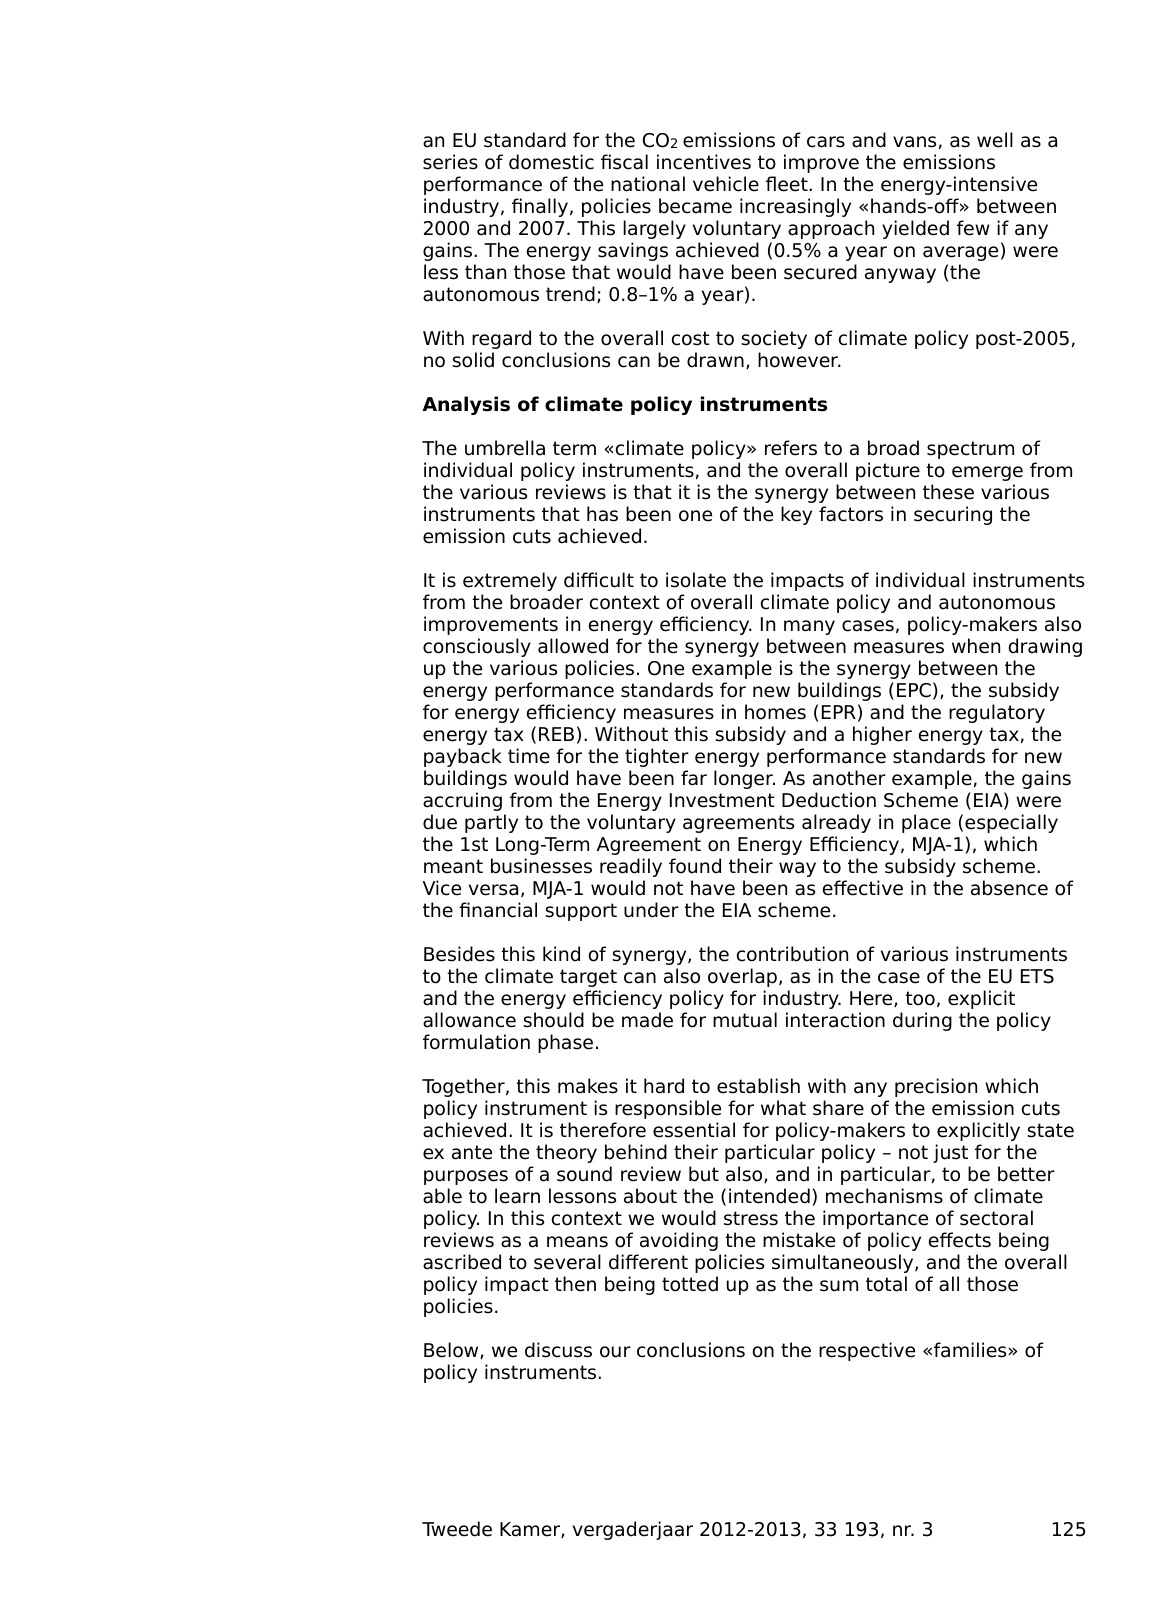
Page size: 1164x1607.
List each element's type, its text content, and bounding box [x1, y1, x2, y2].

text The umbrella term «climate policy» refers to a broad spectrum of individual policy instruments, and the overall picture to emerge from the various reviews is that it is the synergy between these various instruments that has been one of the key factors in securing the emission cuts achieved. [422, 438, 1087, 548]
text Together, this makes it hard to establish with any precision which policy instrument is responsible for what share of the emission cuts achieved. It is therefore essential for policy-makers to explicitly state ex ante the theory behind their particular policy – not just for the purposes of a sound review but also, and in particular, to be better able to learn lessons about the (intended) mechanisms of climate policy. In this context we would stress the importance of sectoral reviews as a means of avoiding the mistake of policy effects being ascribed to several different policies simultaneously, and the overall policy impact then being totted up as the sum total of all those policies. [422, 1076, 1087, 1318]
text It is extremely difficult to isolate the impacts of individual instruments from the broader context of overall climate policy and autonomous improvements in energy efficiency. In many cases, policy-makers also consciously allowed for the synergy between measures when drawing up the various policies. One example is the synergy between the energy performance standards for new buildings (EPC), the subsidy for energy efficiency measures in homes (EPR) and the regulatory energy tax (REB). Without this subsidy and a higher energy tax, the payback time for the tighter energy performance standards for new buildings would have been far longer. As another example, the gains accruing from the Energy Investment Deduction Scheme (EIA) were due partly to the voluntary agreements already in place (especially the 1st Long-Term Agreement on Energy Efficiency, MJA-1), which meant businesses readily found their way to the subsidy scheme. Vice versa, MJA-1 would not have been as effective in the absence of the financial support under the EIA scheme. [422, 570, 1087, 922]
subtitle Analysis of climate policy instruments [422, 394, 1087, 416]
text Besides this kind of synergy, the contribution of various instruments to the climate target can also overlap, as in the case of the EU ETS and the energy efficiency policy for industry. Here, too, explicit allowance should be made for mutual interaction during the policy formulation phase. [422, 944, 1087, 1054]
text Below, we discuss our conclusions on the respective «families» of policy instruments. [422, 1340, 1087, 1384]
text an EU standard for the CO2 emissions of cars and vans, as well as a series of domestic fiscal incentives to improve the emissions performance of the national vehicle fleet. In the energy-intensive industry, finally, policies became increasingly «hands-off» between 2000 and 2007. This largely voluntary approach yielded few if any gains. The energy savings achieved (0.5% a year on average) were less than those that would have been secured anyway (the autonomous trend; 0.8–1% a year). [422, 130, 1087, 306]
text With regard to the overall cost to society of climate policy post-2005, no solid conclusions can be drawn, however. [422, 328, 1087, 372]
